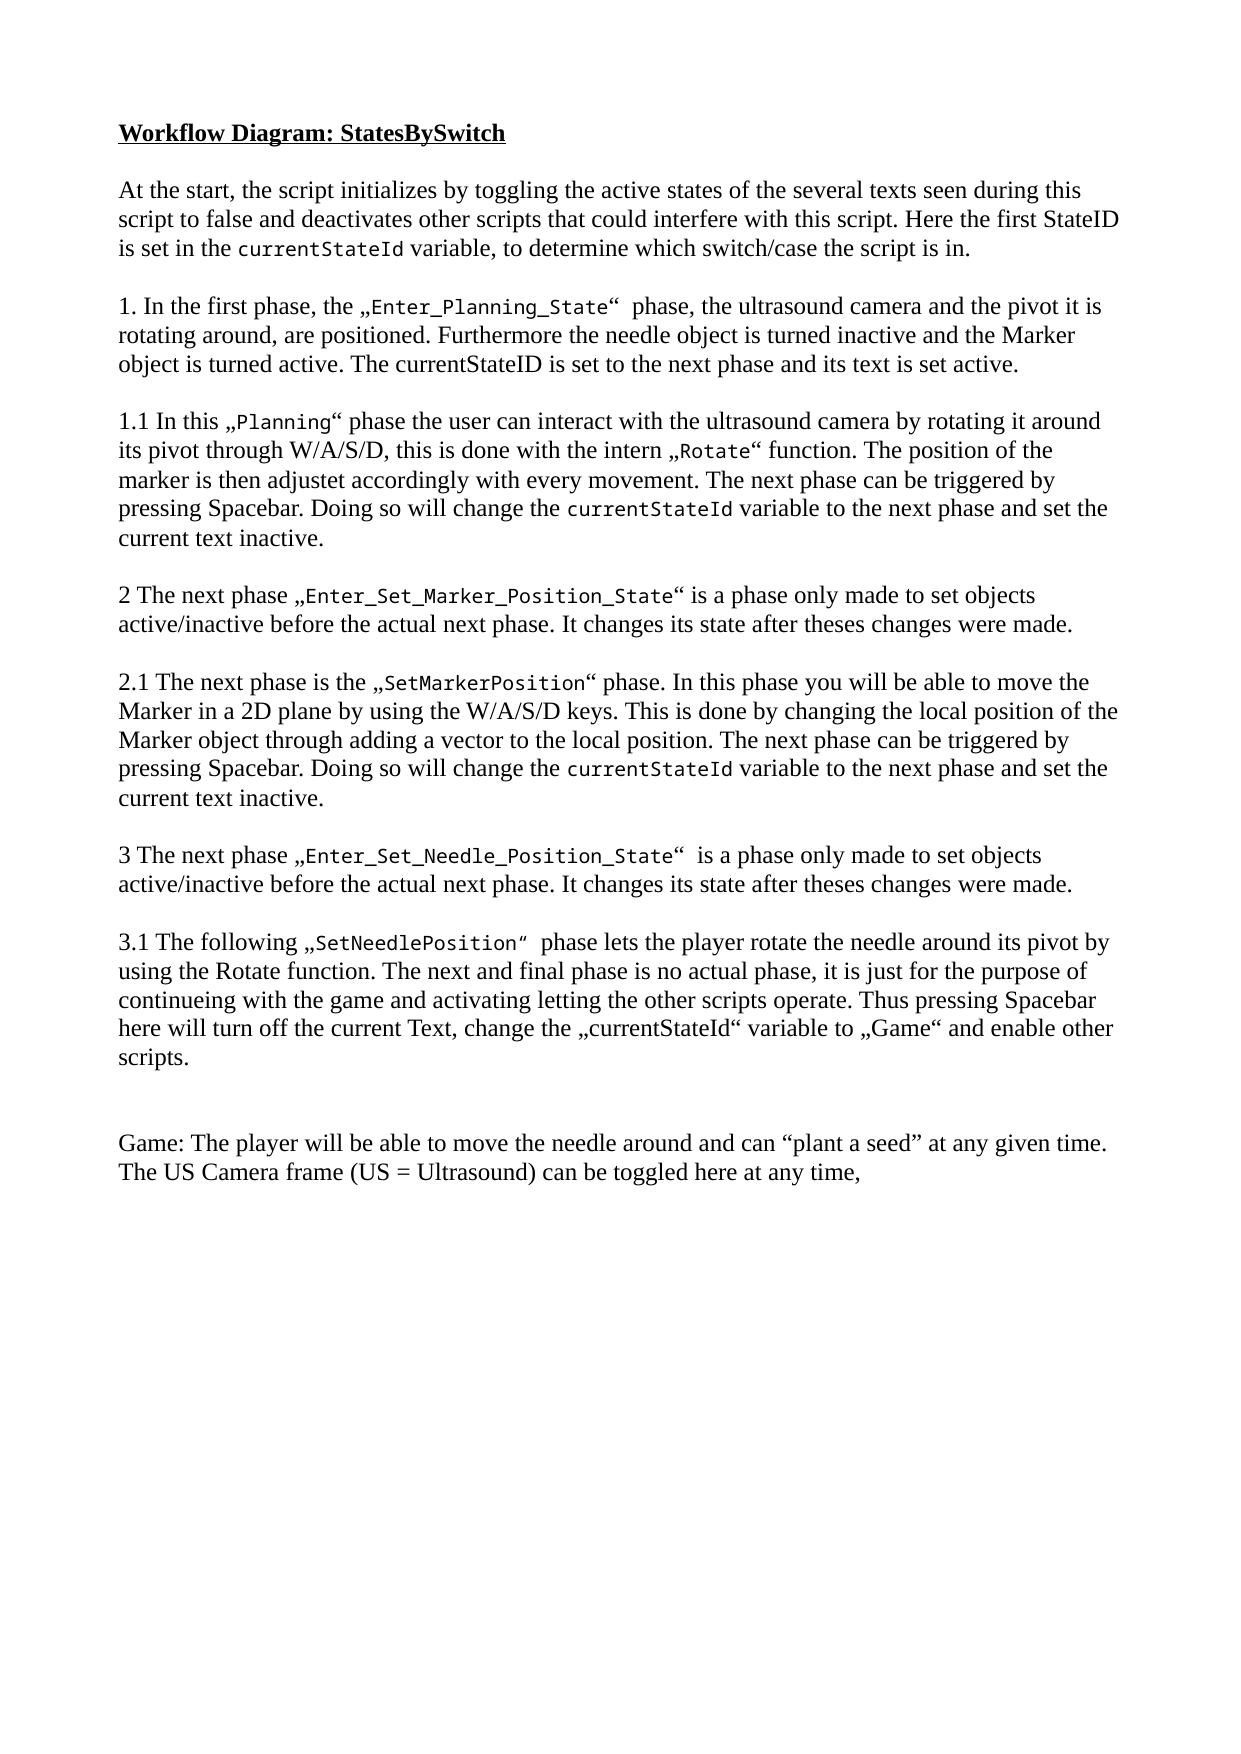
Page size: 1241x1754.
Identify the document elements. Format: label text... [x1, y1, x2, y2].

text 2 The next phase „Enter_Set_Marker_Position_State“ is a phase only made to set objects active/inactive before the actual next phase. It changes its state after theses changes were made. [118, 580, 1122, 638]
text Game: The player will be able to move the needle around and can “plant a seed” at any given time. The US Camera frame (US = Ultrasound) can be toggled here at any time, [118, 1128, 1122, 1186]
text 1.1 In this „Planning“ phase the user can interact with the ultrasound camera by rotating it around its pivot through W/A/S/D, this is done with the intern „Rotate“ function. The position of the marker is then adjustet accordingly with every movement. The next phase can be triggered by pressing Spacebar. Doing so will change the currentStateId variable to the next phase and set the current text inactive. [118, 406, 1122, 551]
text 2.1 The next phase is the „SetMarkerPosition“ phase. In this phase you will be able to move the Marker in a 2D plane by using the W/A/S/D keys. This is done by changing the local position of the Marker object through adding a vector to the local position. The next phase can be triggered by pressing Spacebar. Doing so will change the currentStateId variable to the next phase and set the current text inactive. [118, 667, 1122, 811]
text 1. In the first phase, the „Enter_Planning_State“ phase, the ultrasound camera and the pivot it is rotating around, are positioned. Furthermore the needle object is turned inactive and the Marker object is turned active. The currentStateID is set to the next phase and its text is set active. [118, 291, 1122, 378]
text At the start, the script initializes by toggling the active states of the several texts seen during this script to false and deactivates other scripts that could interfere with this script. Here the first StateID is set in the currentStateId variable, to determine which switch/case the script is in. [118, 176, 1122, 262]
text 3 The next phase „Enter_Set_Needle_Position_State“ is a phase only made to set objects active/inactive before the actual next phase. It changes its state after theses changes were made. [118, 840, 1122, 898]
text 3.1 The following „SetNeedlePosition“ phase lets the player rotate the needle around its pivot by using the Rotate function. The next and final phase is no actual phase, it is just for the purpose of continueing with the game and activating letting the other scripts operate. Thus pressing Spacebar here will turn off the current Text, change the „currentStateId“ variable to „Game“ and enable other scripts. [118, 927, 1122, 1071]
text Workflow Diagram: StatesBySwitch [118, 118, 1122, 147]
